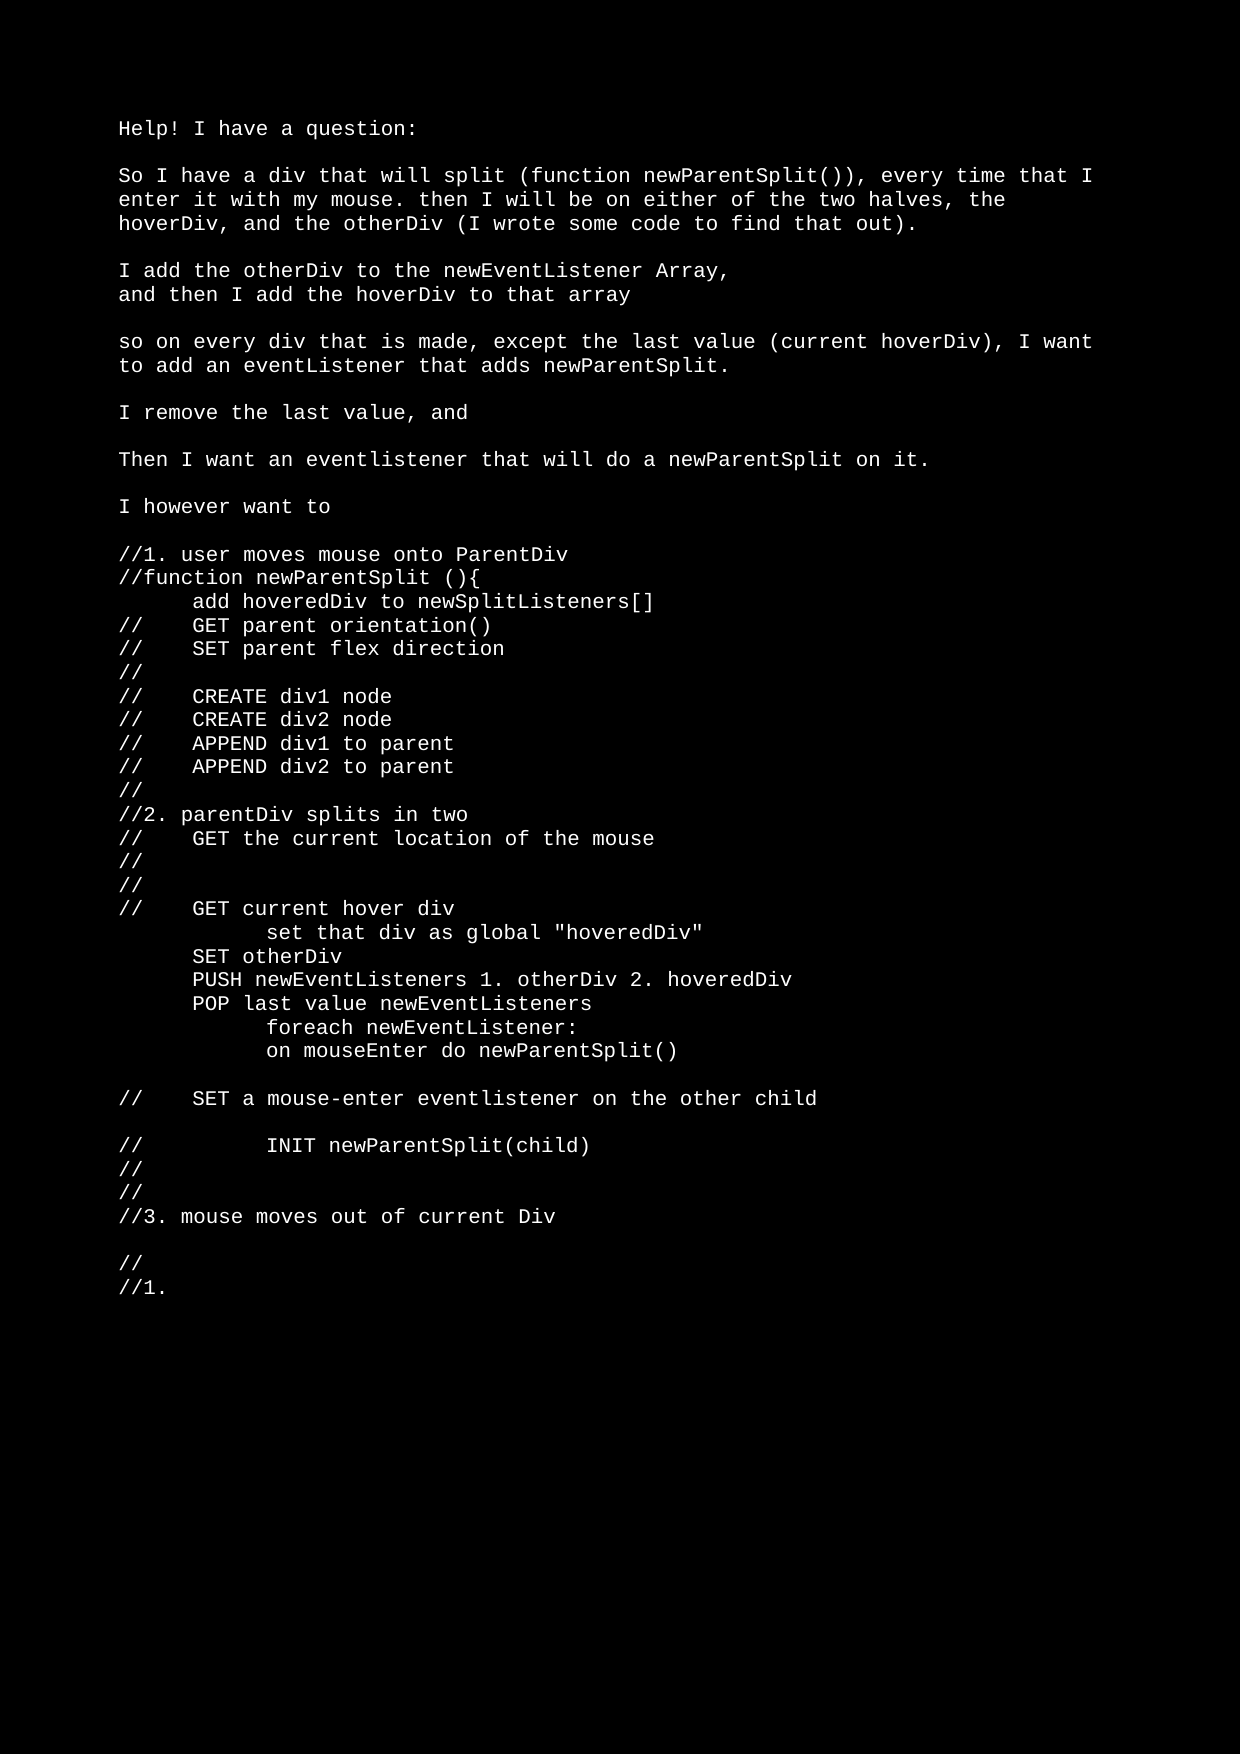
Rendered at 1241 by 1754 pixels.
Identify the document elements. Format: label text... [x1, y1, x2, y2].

text I however want to [118, 496, 1122, 520]
text add hoveredDiv to newSplitListeners[] [118, 591, 1122, 615]
text //1. [118, 1277, 1122, 1300]
text Then I want an eventlistener that will do a newParentSplit on it. [118, 449, 1122, 473]
text // INIT newParentSplit(child) [118, 1135, 1122, 1158]
text so on every div that is made, except the last value (current hoverDiv), I want to add an eventListener that adds newParentSplit. [118, 331, 1122, 378]
text //1. user moves mouse onto ParentDiv [118, 544, 1122, 567]
text // [118, 1158, 1122, 1182]
text // APPEND div2 to parent [118, 757, 1122, 780]
text // [118, 780, 1122, 804]
text // CREATE div1 node [118, 686, 1122, 709]
text // [118, 662, 1122, 686]
text PUSH newEventListeners 1. otherDiv 2. hoveredDiv [118, 969, 1122, 993]
text set that div as global "hoveredDiv" [118, 922, 1122, 946]
text // GET parent orientation() [118, 615, 1122, 638]
text Help! I have a question: [118, 118, 1122, 142]
text //2. parentDiv splits in two [118, 804, 1122, 827]
text // SET parent flex direction [118, 638, 1122, 662]
text // [118, 1253, 1122, 1277]
text //3. mouse moves out of current Div [118, 1206, 1122, 1229]
text POP last value newEventListeners [118, 993, 1122, 1017]
text // APPEND div1 to parent [118, 733, 1122, 757]
text // [118, 875, 1122, 898]
text // [118, 851, 1122, 875]
text // [118, 1182, 1122, 1206]
text // GET current hover div [118, 898, 1122, 922]
text I remove the last value, and [118, 402, 1122, 426]
text and then I add the hoverDiv to that array [118, 284, 1122, 307]
text foreach newEventListener: [118, 1017, 1122, 1040]
text //function newParentSplit (){ [118, 567, 1122, 591]
text // CREATE div2 node [118, 709, 1122, 733]
text on mouseEnter do newParentSplit() [118, 1040, 1122, 1064]
text I add the otherDiv to the newEventListener Array, [118, 260, 1122, 284]
text // GET the current location of the mouse [118, 827, 1122, 851]
text So I have a div that will split (function newParentSplit()), every time that I enter it with my mouse. then I will be on either of the two halves, the hoverDiv, and the otherDiv (I wrote some code to find that out). [118, 165, 1122, 236]
text // SET a mouse-enter eventlistener on the other child [118, 1088, 1122, 1111]
text SET otherDiv [118, 946, 1122, 969]
